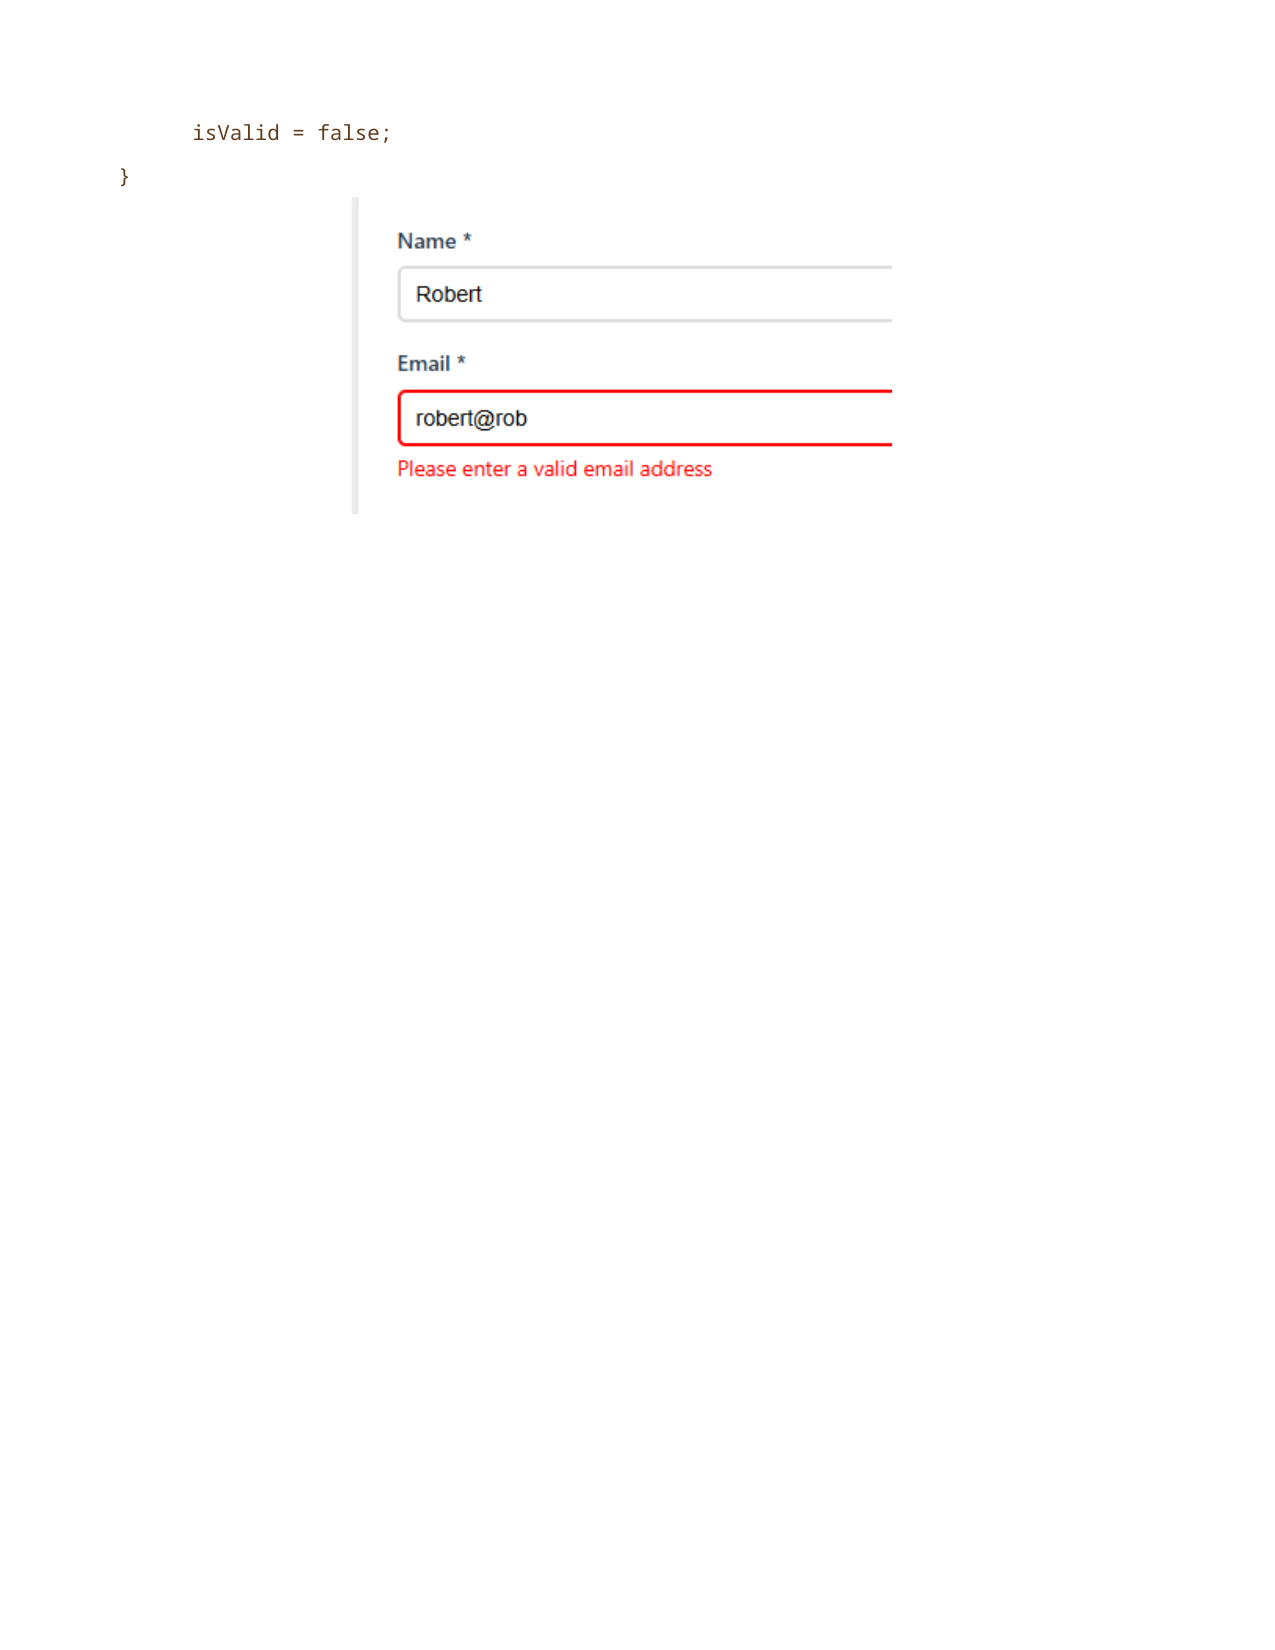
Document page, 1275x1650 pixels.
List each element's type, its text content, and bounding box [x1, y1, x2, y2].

picture [351, 197, 893, 514]
text isValid = false; [118, 118, 1157, 147]
text } [118, 161, 1157, 189]
